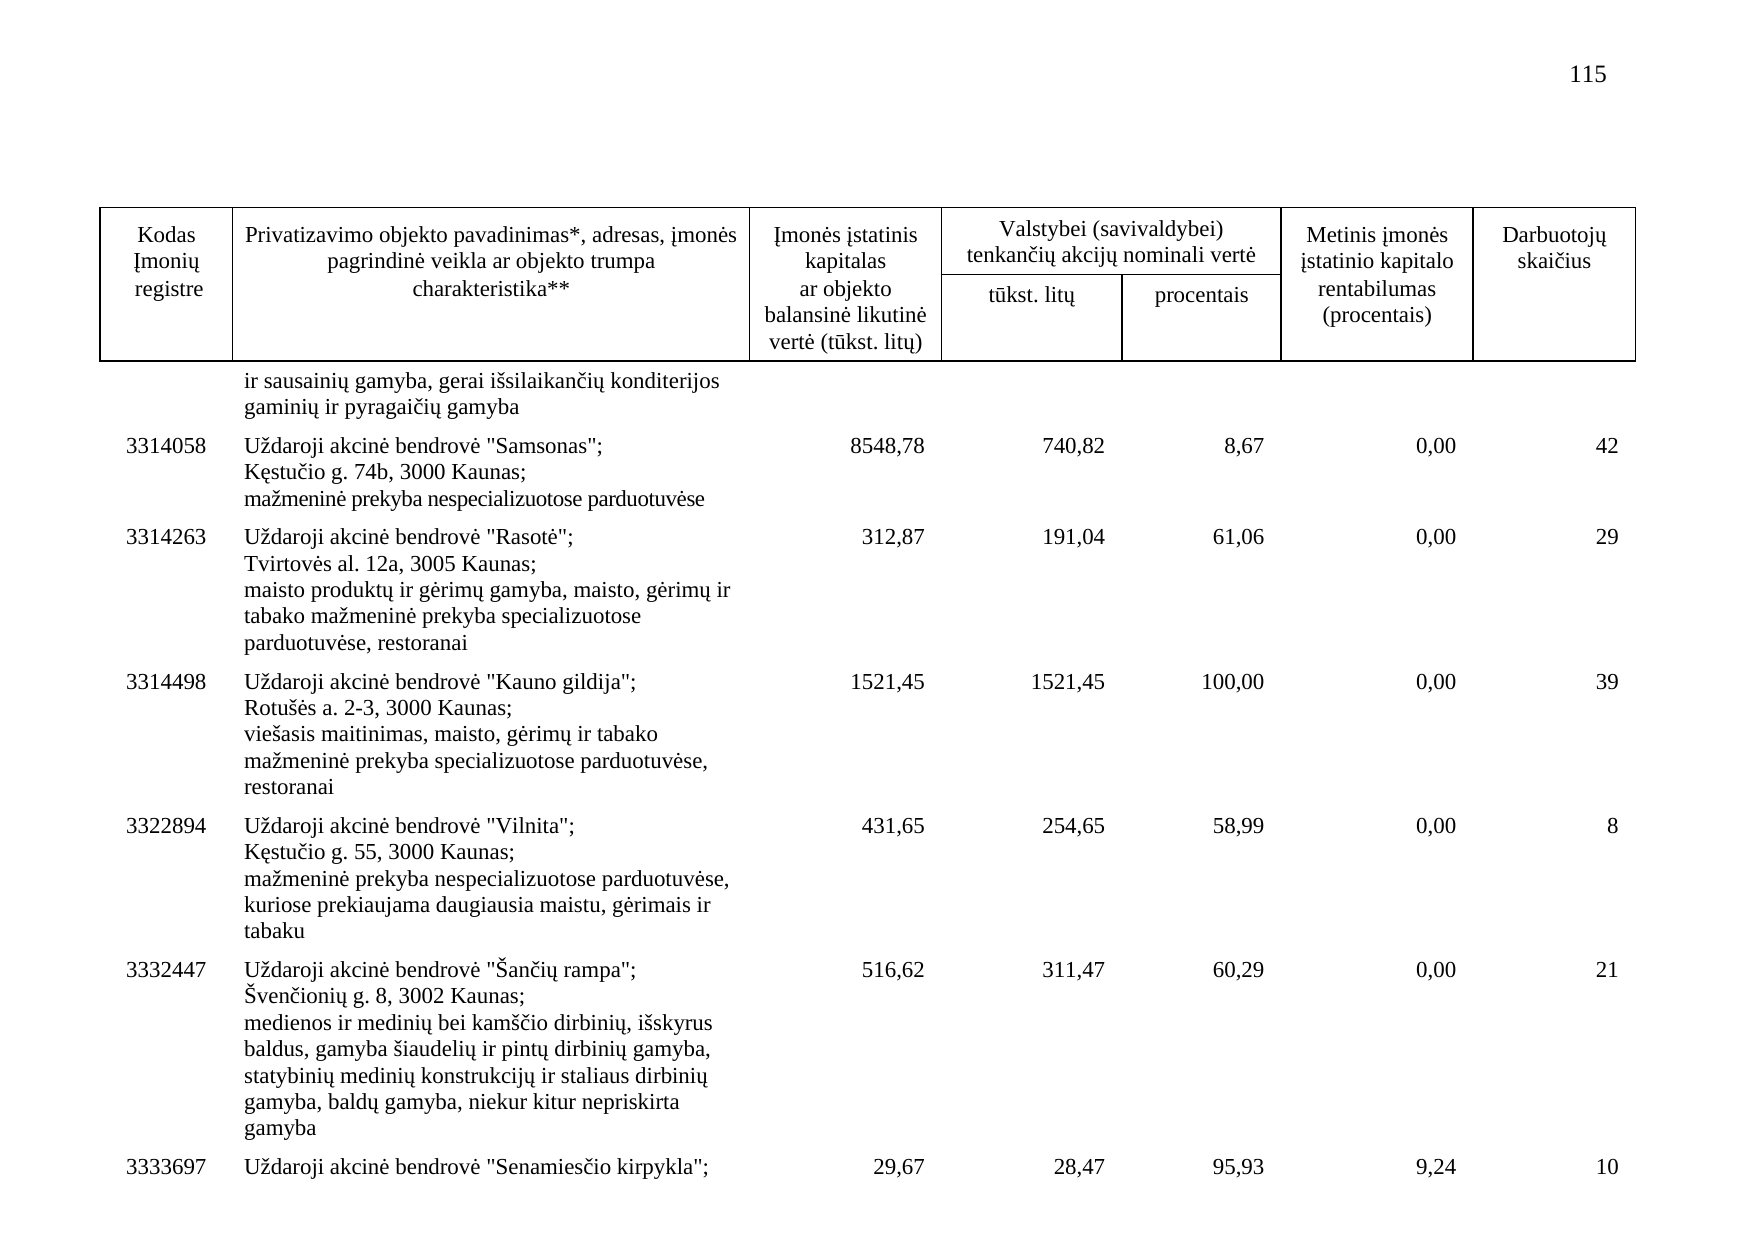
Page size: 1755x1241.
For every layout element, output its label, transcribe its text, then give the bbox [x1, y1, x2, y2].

table_cell tūkst. litų [942, 275, 1121, 360]
table_cell ar objekto balansinė likutinė vertė (tūkst. litų) [750, 274, 941, 360]
table_cell 60,29 [1122, 950, 1281, 1147]
table_cell [1281, 362, 1473, 426]
table_cell registre [101, 274, 232, 360]
table_cell 28,47 [941, 1147, 1122, 1179]
table_cell 1521,45 [941, 661, 1122, 806]
table_cell Uždaroji akcinė bendrovė "Rasotė"; Tvirtovės al. 12a, 3005 Kaunas; maisto produktų ir gėrimų gamyba, maisto, gėrimų ir tabako mažmeninė prekyba specializuotose parduotuvėse, restoranai [233, 517, 749, 661]
table_cell 3314058 [100, 426, 233, 517]
table_cell 191,04 [941, 517, 1122, 661]
table_cell 8 [1473, 806, 1636, 950]
table_cell 3332447 [100, 950, 233, 1147]
table_cell procentais [1123, 275, 1280, 360]
table_cell 254,65 [941, 806, 1122, 950]
table_cell 3314498 [100, 661, 233, 806]
table_cell 29,67 [750, 1147, 941, 1179]
table_cell [1122, 362, 1281, 426]
table_header Privatizavimo objekto pavadinimas*, adresas, įmonės pagrindinė veikla ar objekto trumpa [233, 208, 749, 273]
table_cell [1474, 274, 1635, 360]
table_cell 8548,78 [750, 426, 941, 517]
table_cell 58,99 [1122, 806, 1281, 950]
table_cell 3314263 [100, 517, 233, 661]
table_cell 42 [1473, 426, 1636, 517]
table_cell Uždaroji akcinė bendrovė "Samsonas"; Kęstučio g. 74b, 3000 Kaunas; mažmeninė prekyba nespecializuotose parduotuvėse [233, 426, 749, 517]
table_cell 0,00 [1281, 950, 1473, 1147]
table_cell 39 [1473, 661, 1636, 806]
table_cell 0,00 [1281, 426, 1473, 517]
table_cell 10 [1473, 1147, 1636, 1179]
table_header Darbuotojų skaičius [1474, 208, 1635, 273]
table_cell 3322894 [100, 806, 233, 950]
table_cell [750, 362, 941, 426]
table_header Valstybei (savivaldybei) tenkančių akcijų nominali vertė [942, 208, 1280, 273]
table_header Metinis įmonės įstatinio kapitalo [1282, 208, 1472, 273]
table_cell Uždaroji akcinė bendrovė "Šančių rampa"; Švenčionių g. 8, 3002 Kaunas; medienos ir medinių bei kamščio dirbinių, išskyrus baldus, gamyba šiaudelių ir pintų dirbinių gamyba, statybinių medinių konstrukcijų ir staliaus dirbinių gamyba, baldų gamyba, niekur kitur nepriskirta gamyba [233, 950, 749, 1147]
table_header Kodas Įmonių [101, 208, 232, 273]
table_header Įmonės įstatinis kapitalas [750, 208, 941, 273]
table_cell 95,93 [1122, 1147, 1281, 1179]
table_cell 0,00 [1281, 517, 1473, 661]
table_cell Uždaroji akcinė bendrovė "Kauno gildija"; Rotušės a. 2-3, 3000 Kaunas; viešasis maitinimas, maisto, gėrimų ir tabako mažmeninė prekyba specializuotose parduotuvėse, restoranai [233, 661, 749, 806]
table_cell ir sausainių gamyba, gerai išsilaikančių konditerijos gaminių ir pyragaičių gamyba [233, 362, 749, 426]
table_cell [100, 362, 233, 426]
table_cell 1521,45 [750, 661, 941, 806]
table_cell 3333697 [100, 1147, 233, 1179]
table_cell 29 [1473, 517, 1636, 661]
table_cell 311,47 [941, 950, 1122, 1147]
table_cell 100,00 [1122, 661, 1281, 806]
table_cell rentabilumas (procentais) [1282, 274, 1472, 360]
table_cell [1473, 362, 1636, 426]
table_cell 9,24 [1281, 1147, 1473, 1179]
table_cell 61,06 [1122, 517, 1281, 661]
table_cell 431,65 [750, 806, 941, 950]
table_cell Uždaroji akcinė bendrovė "Senamiesčio kirpykla"; [233, 1147, 749, 1179]
table_cell 312,87 [750, 517, 941, 661]
table_cell 21 [1473, 950, 1636, 1147]
table_cell 740,82 [941, 426, 1122, 517]
table_cell 0,00 [1281, 806, 1473, 950]
table_cell 0,00 [1281, 661, 1473, 806]
table_cell Uždaroji akcinė bendrovė "Vilnita"; Kęstučio g. 55, 3000 Kaunas; mažmeninė prekyba nespecializuotose parduotuvėse, kuriose prekiaujama daugiausia maistu, gėrimais ir tabaku [233, 806, 749, 950]
table_cell [941, 362, 1122, 426]
table_cell 8,67 [1122, 426, 1281, 517]
table_cell charakteristika** [233, 274, 749, 360]
table_cell 516,62 [750, 950, 941, 1147]
